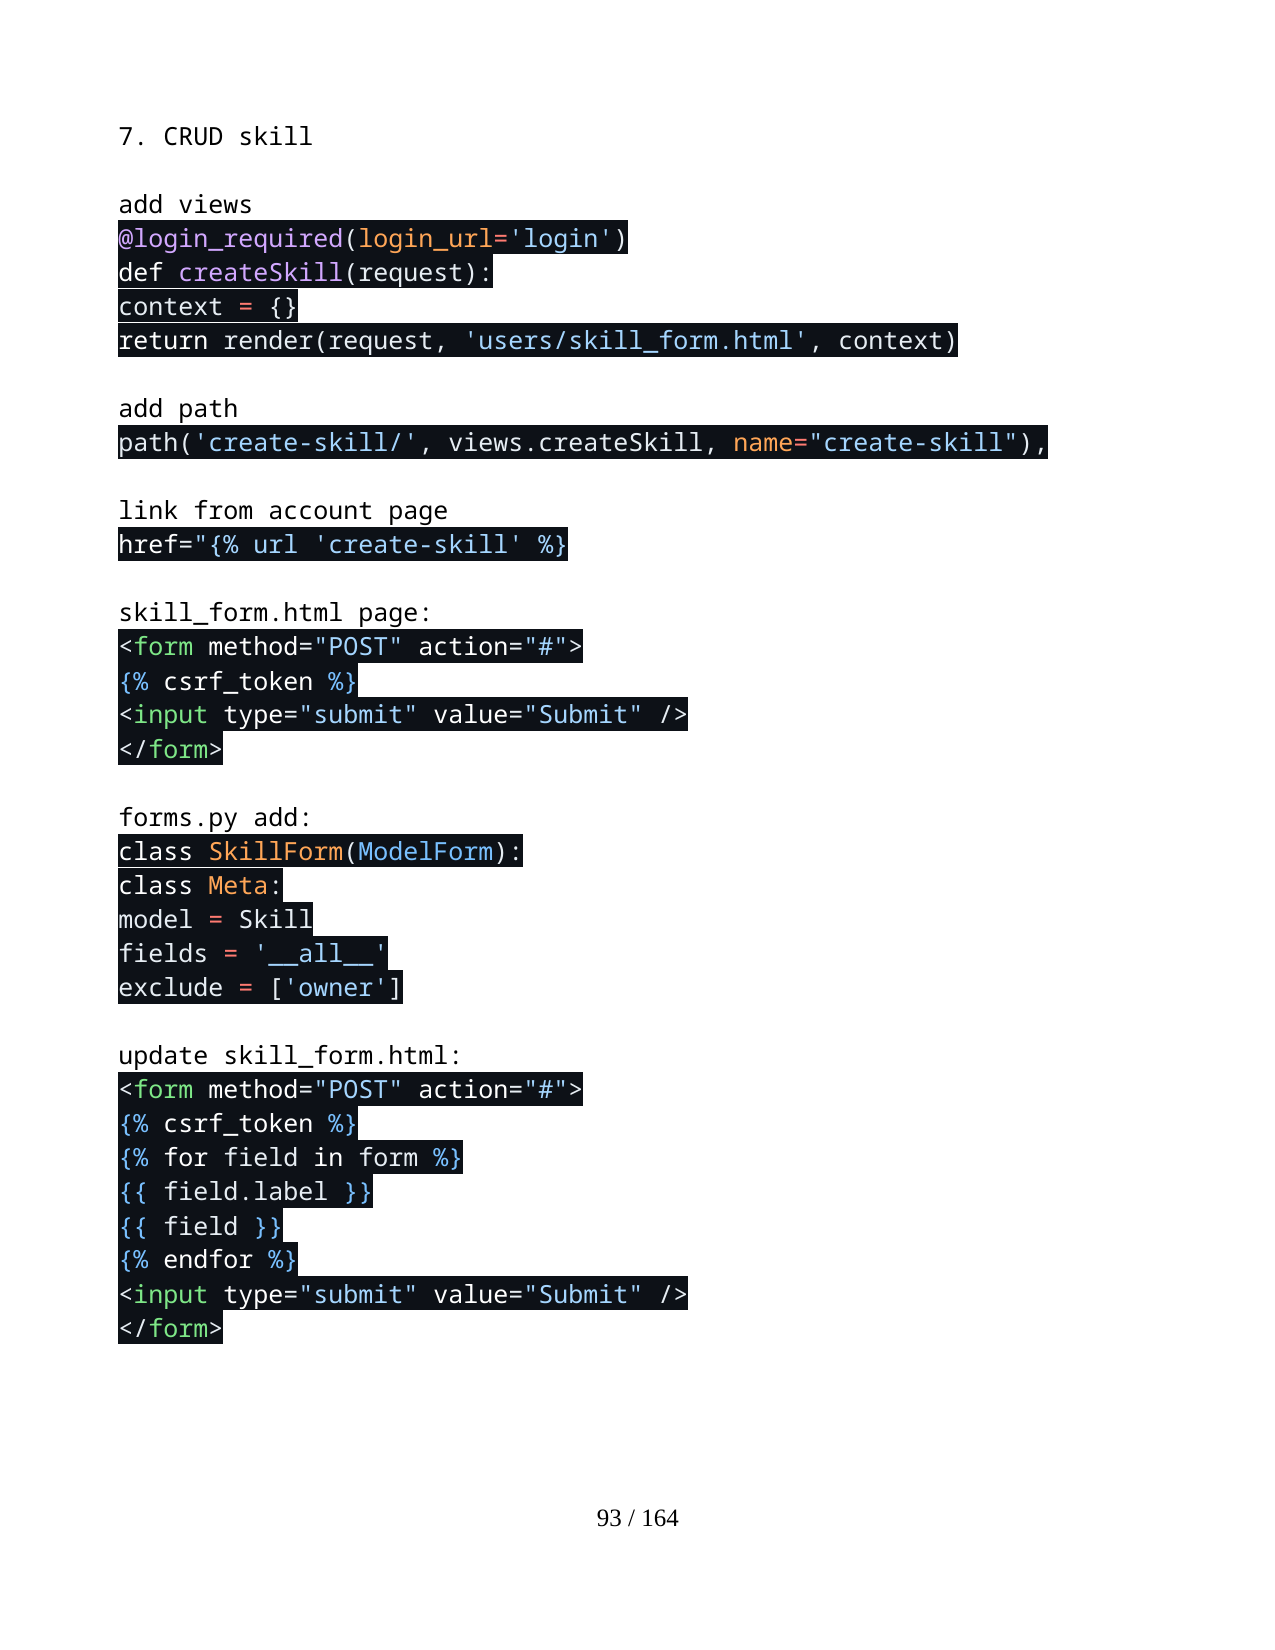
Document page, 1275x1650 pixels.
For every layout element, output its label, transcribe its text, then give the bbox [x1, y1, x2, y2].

text skill_form.html page: [118, 595, 1157, 629]
text {% for field in form %} [118, 1140, 1157, 1174]
text link from account page [118, 493, 1157, 527]
text {% csrf_token %} [118, 1106, 1157, 1140]
text class SkillForm(ModelForm): [118, 833, 1157, 867]
text return render(request, 'users/skill_form.html', context) [118, 322, 1157, 357]
text def createSkill(request): [118, 254, 1157, 288]
text add views [118, 186, 1157, 220]
text @login_required(login_url='login') [118, 220, 1157, 254]
text <form method="POST" action="#"> [118, 1072, 1157, 1106]
text {{ field.label }} [118, 1174, 1157, 1208]
text path('create-skill/', views.createSkill, name="create-skill"), [118, 425, 1157, 459]
text context = {} [118, 288, 1157, 322]
text update skill_form.html: [118, 1038, 1157, 1072]
text {% endfor %} [118, 1242, 1157, 1276]
text 7. CRUD skill [118, 118, 1157, 152]
text exclude = ['owner'] [118, 970, 1157, 1004]
text </form> [118, 731, 1157, 765]
text <form method="POST" action="#"> [118, 629, 1157, 663]
text href="{% url 'create-skill' %} [118, 527, 1157, 561]
text fields = '__all__' [118, 936, 1157, 970]
text class Meta: [118, 867, 1157, 902]
text <input type="submit" value="Submit" /> [118, 1276, 1157, 1310]
text model = Skill [118, 902, 1157, 936]
text add path [118, 391, 1157, 425]
text {% csrf_token %} [118, 663, 1157, 697]
text forms.py add: [118, 799, 1157, 833]
text </form> [118, 1310, 1157, 1344]
text {{ field }} [118, 1208, 1157, 1242]
text <input type="submit" value="Submit" /> [118, 697, 1157, 731]
